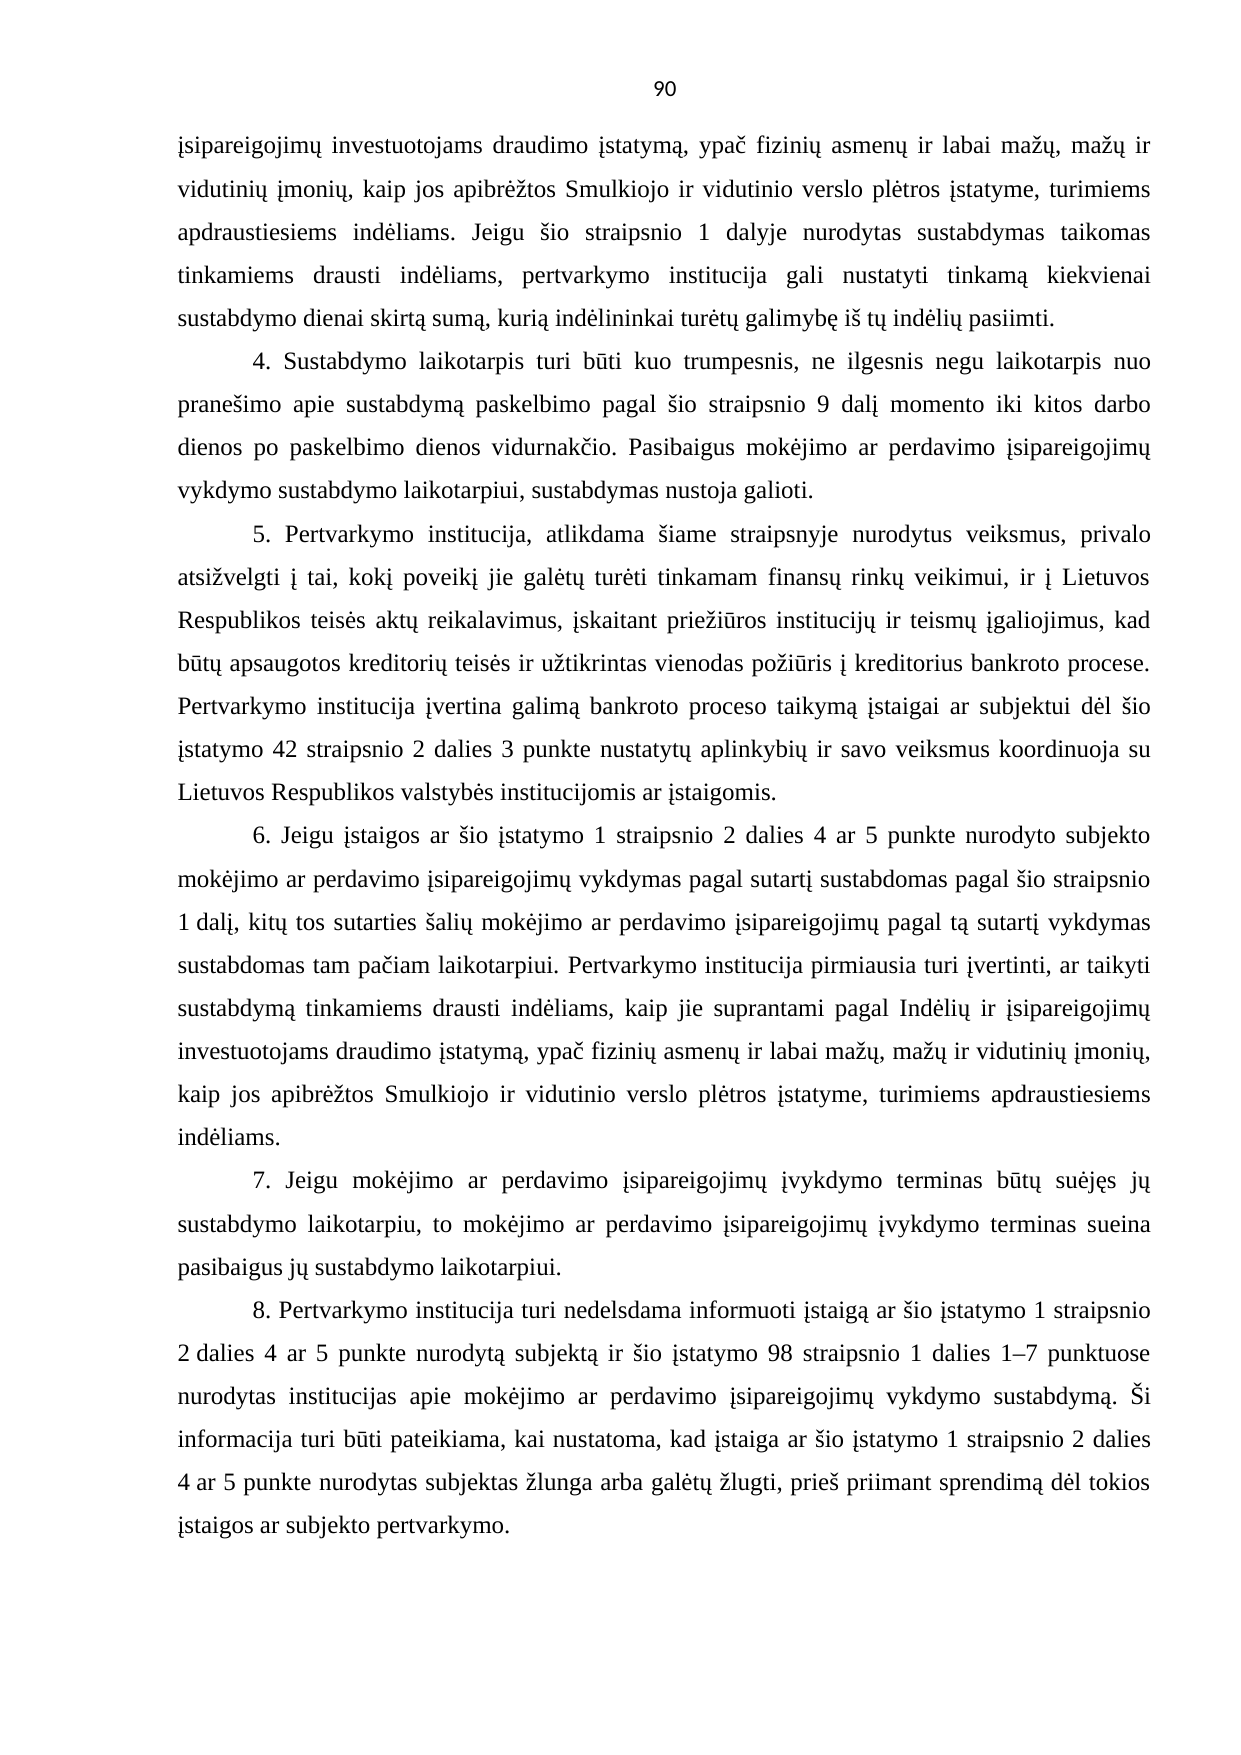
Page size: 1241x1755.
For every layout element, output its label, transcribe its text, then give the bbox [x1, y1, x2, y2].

text 7. Jeigu mokėjimo ar perdavimo įsipareigojimų įvykdymo terminas būtų suėjęs jų sustabdymo laikotarpiu, to mokėjimo ar perdavimo įsipareigojimų įvykdymo terminas sueina pasibaigus jų sustabdymo laikotarpiui. [177, 1166, 1152, 1281]
text 4. Sustabdymo laikotarpis turi būti kuo trumpesnis, ne ilgesnis negu laikotarpis nuo pranešimo apie sustabdymą paskelbimo pagal šio straipsnio 9 dalį momento iki kitos darbo dienos po paskelbimo dienos vidurnakčio. Pasibaigus mokėjimo ar perdavimo įsipareigojimų vykdymo sustabdymo laikotarpiui, sustabdymas nustoja galioti. [177, 346, 1152, 504]
text 8. Pertvarkymo institucija turi nedelsdama informuoti įstaigą ar šio įstatymo 1 straipsnio 2 dalies 4 ar 5 punkte nurodytą subjektą ir šio įstatymo 98 straipsnio 1 dalies 1‒7 punktuose nurodytas institucijas apie mokėjimo ar perdavimo įsipareigojimų vykdymo sustabdymą. Ši informacija turi būti pateikiama, kai nustatoma, kad įstaiga ar šio įstatymo 1 straipsnio 2 dalies 4 ar 5 punkte nurodytas subjektas žlunga arba galėtų žlugti, prieš priimant sprendimą dėl tokios įstaigos ar subjekto pertvarkymo. [177, 1295, 1152, 1539]
text 6. Jeigu įstaigos ar šio įstatymo 1 straipsnio 2 dalies 4 ar 5 punkte nurodyto subjekto mokėjimo ar perdavimo įsipareigojimų vykdymas pagal sutartį sustabdomas pagal šio straipsnio 1 dalį, kitų tos sutarties šalių mokėjimo ar perdavimo įsipareigojimų pagal tą sutartį vykdymas sustabdomas tam pačiam laikotarpiui. Pertvarkymo institucija pirmiausia turi įvertinti, ar taikyti sustabdymą tinkamiems drausti indėliams, kaip jie suprantami pagal Indėlių ir įsipareigojimų investuotojams draudimo įstatymą, ypač fizinių asmenų ir labai mažų, mažų ir vidutinių įmonių, kaip jos apibrėžtos Smulkiojo ir vidutinio verslo plėtros įstatyme, turimiems apdraustiesiems indėliams. [177, 821, 1152, 1151]
text 5. Pertvarkymo institucija, atlikdama šiame straipsnyje nurodytus veiksmus, privalo atsižvelgti į tai, kokį poveikį jie galėtų turėti tinkamam finansų rinkų veikimui, ir į Lietuvos Respublikos teisės aktų reikalavimus, įskaitant priežiūros institucijų ir teismų įgaliojimus, kad būtų apsaugotos kreditorių teisės ir užtikrintas vienodas požiūris į kreditorius bankroto procese. Pertvarkymo institucija įvertina galimą bankroto proceso taikymą įstaigai ar subjektui dėl šio įstatymo 42 straipsnio 2 dalies 3 punkte nustatytų aplinkybių ir savo veiksmus koordinuoja su Lietuvos Respublikos valstybės institucijomis ar įstaigomis. [177, 519, 1152, 806]
text įsipareigojimų investuotojams draudimo įstatymą, ypač fizinių asmenų ir labai mažų, mažų ir vidutinių įmonių, kaip jos apibrėžtos Smulkiojo ir vidutinio verslo plėtros įstatyme, turimiems apdraustiesiems indėliams. Jeigu šio straipsnio 1 dalyje nurodytas sustabdymas taikomas tinkamiems drausti indėliams, pertvarkymo institucija gali nustatyti tinkamą kiekvienai sustabdymo dienai skirtą sumą, kurią indėlininkai turėtų galimybę iš tų indėlių pasiimti. [177, 131, 1152, 332]
